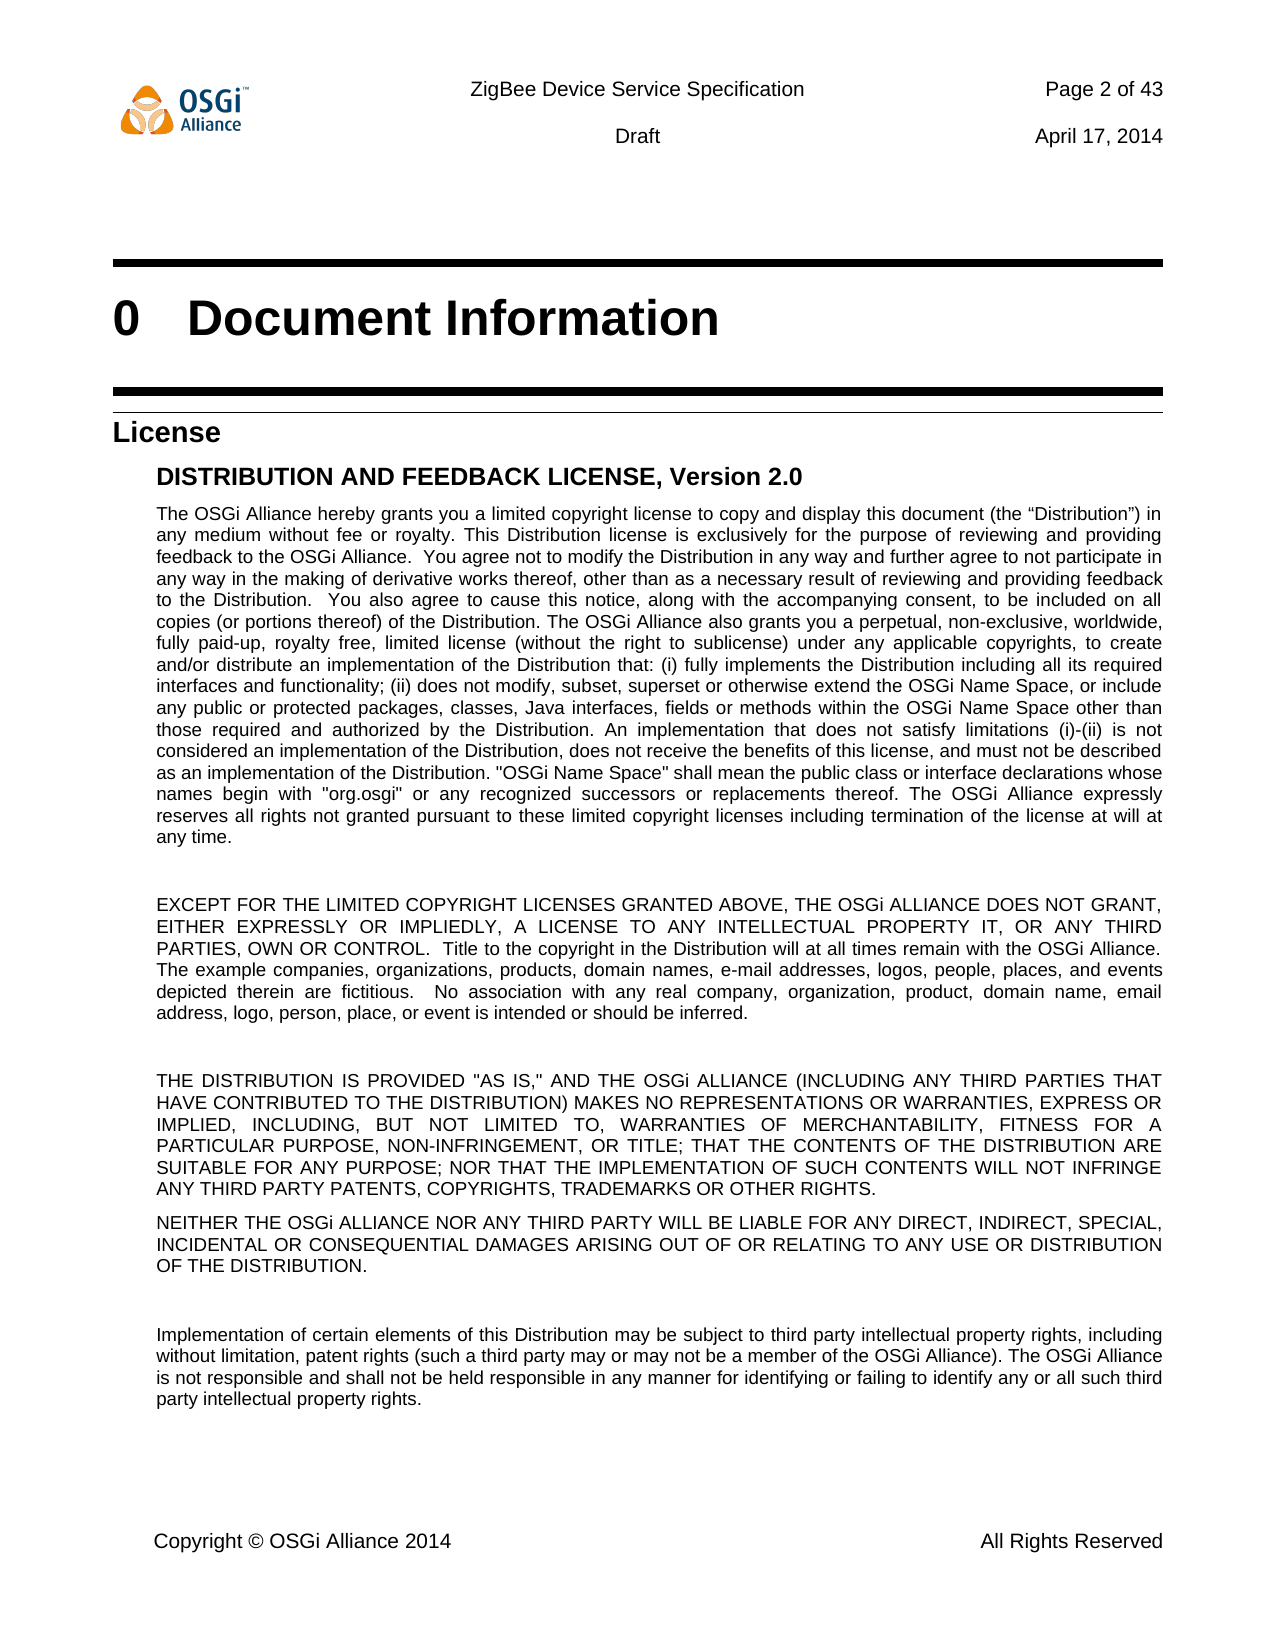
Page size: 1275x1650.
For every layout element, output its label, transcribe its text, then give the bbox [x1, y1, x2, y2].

text NEITHER THE OSGi ALLIANCE NOR ANY THIRD PARTY WILL BE LIABLE FOR ANY DIRECT, INDIRECT, SPECIAL, INCIDENTAL OR CONSEQUENTIAL DAMAGES ARISING OUT OF OR RELATING TO ANY USE OR DISTRIBUTION OF THE DISTRIBUTION. [156, 1212, 1163, 1277]
subtitle License [112, 413, 1163, 449]
text DISTRIBUTION AND FEEDBACK LICENSE, Version 2.0 [156, 461, 1163, 490]
subtitle Document Information [112, 260, 1163, 396]
text THE DISTRIBUTION IS PROVIDED "AS IS," AND THE OSGi ALLIANCE (INCLUDING ANY THIRD PARTIES THAT HAVE CONTRIBUTED TO THE DISTRIBUTION) MAKES NO REPRESENTATIONS OR WARRANTIES, EXPRESS OR IMPLIED, INCLUDING, BUT NOT LIMITED TO, WARRANTIES OF MERCHANTABILITY, FITNESS FOR A PARTICULAR PURPOSE, NON-INFRINGEMENT, OR TITLE; THAT THE CONTENTS OF THE DISTRIBUTION ARE SUITABLE FOR ANY PURPOSE; NOR THAT THE IMPLEMENTATION OF SUCH CONTENTS WILL NOT INFRINGE ANY THIRD PARTY PATENTS, COPYRIGHTS, TRADEMARKS OR OTHER RIGHTS. [156, 1070, 1163, 1199]
text The OSGi Alliance hereby grants you a limited copyright license to copy and display this document (the “Distribution”) in any medium without fee or royalty. This Distribution license is exclusively for the purpose of reviewing and providing feedback to the OSGi Alliance. You agree not to modify the Distribution in any way and further agree to not participate in any way in the making of derivative works thereof, other than as a necessary result of reviewing and providing feedback to the Distribution. You also agree to cause this notice, along with the accompanying consent, to be included on all copies (or portions thereof) of the Distribution. The OSGi Alliance also grants you a perpetual, non-exclusive, worldwide, fully paid-up, royalty free, limited license (without the right to sublicense) under any applicable copyrights, to create and/or distribute an implementation of the Distribution that: (i) fully implements the Distribution including all its required interfaces and functionality; (ii) does not modify, subset, superset or otherwise extend the OSGi Name Space, or include any public or protected packages, classes, Java interfaces, fields or methods within the OSGi Name Space other than those required and authorized by the Distribution. An implementation that does not satisfy limitations (i)-(ii) is not considered an implementation of the Distribution, does not receive the benefits of this license, and must not be described as an implementation of the Distribution. "OSGi Name Space" shall mean the public class or interface declarations whose names begin with "org.osgi" or any recognized successors or replacements thereof. The OSGi Alliance expressly reserves all rights not granted pursuant to these limited copyright licenses including termination of the license at will at any time. [156, 503, 1163, 848]
text EXCEPT FOR THE LIMITED COPYRIGHT LICENSES GRANTED ABOVE, THE OSGi ALLIANCE DOES NOT GRANT, EITHER EXPRESSLY OR IMPLIEDLY, A LICENSE TO ANY INTELLECTUAL PROPERTY IT, OR ANY THIRD PARTIES, OWN OR CONTROL. Title to the copyright in the Distribution will at all times remain with the OSGi Alliance. The example companies, organizations, products, domain names, e-mail addresses, logos, people, places, and events depicted therein are fictitious. No association with any real company, organization, product, domain name, email address, logo, person, place, or event is intended or should be inferred. [156, 894, 1163, 1024]
text Implementation of certain elements of this Distribution may be subject to third party intellectual property rights, including without limitation, patent rights (such a third party may or may not be a member of the OSGi Alliance). The OSGi Alliance is not responsible and shall not be held responsible in any manner for identifying or failing to identify any or all such third party intellectual property rights. [156, 1323, 1163, 1409]
picture [113, 78, 257, 142]
